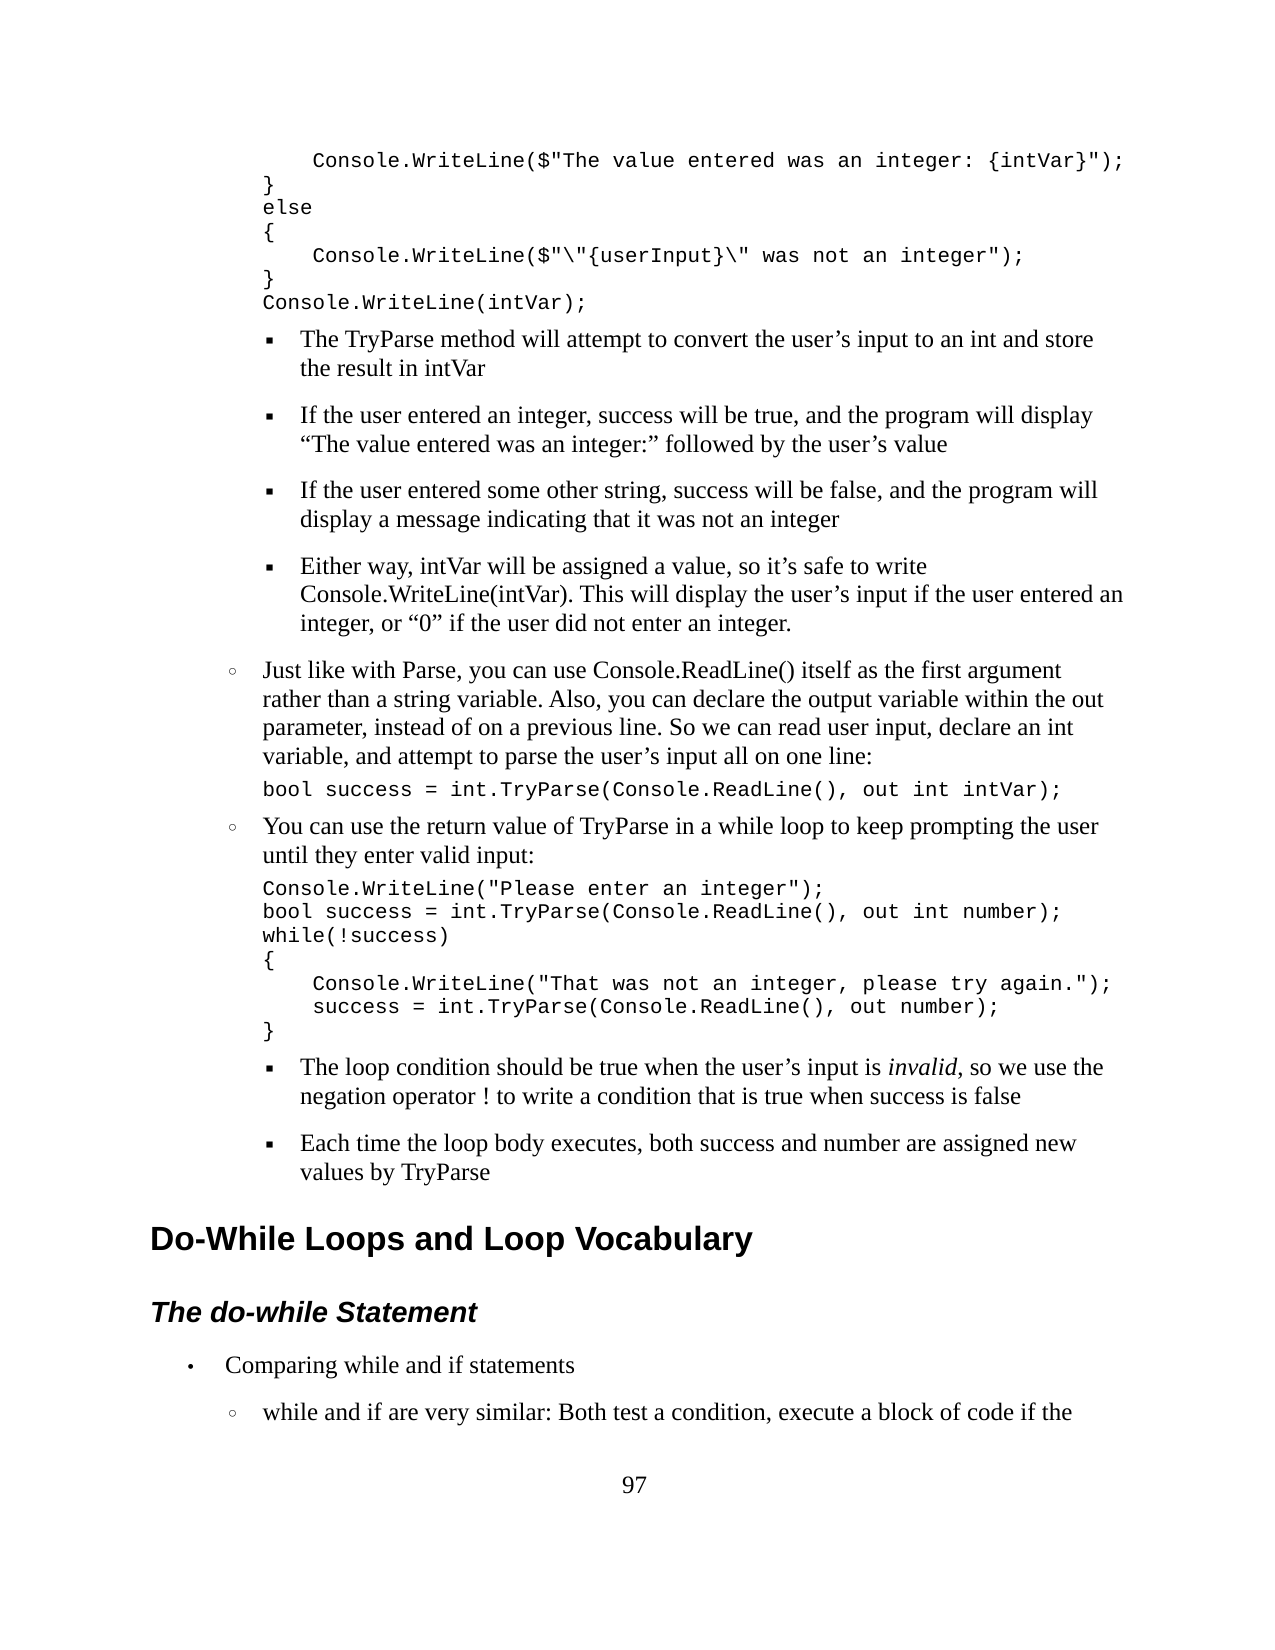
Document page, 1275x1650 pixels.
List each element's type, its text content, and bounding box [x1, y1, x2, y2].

list If the user entered an integer, success will be true, and the program will display “The value entered was an integer:” followed by the user’s value [262, 400, 1125, 457]
list { [225, 949, 1125, 972]
list bool success = int.TryParse(Console.ReadLine(), out int intVar); [225, 779, 1125, 802]
list } [225, 1020, 1125, 1043]
list The TryParse method will attempt to convert the user’s input to an int and store the result in intVar [262, 324, 1125, 382]
list } [225, 268, 1125, 292]
list If the user entered some other string, success will be false, and the program will display a message indicating that it was not an integer [262, 475, 1125, 533]
list } [225, 174, 1125, 197]
list Either way, intVar will be assigned a value, so it’s safe to write Console.WriteLine(intVar). This will display the user’s input if the user entered an integer, or “0” if the user did not enter an integer. [262, 551, 1125, 637]
list Console.WriteLine($"The value entered was an integer: {intVar}"); [225, 150, 1125, 174]
list while(!success) [225, 925, 1125, 949]
list Console.WriteLine("That was not an integer, please try again."); [225, 972, 1125, 996]
list You can use the return value of TryParse in a while loop to keep prompting the user until they enter valid input: [225, 811, 1125, 869]
subtitle Do-While Loops and Loop Vocabulary [150, 1219, 1125, 1258]
list Comparing while and if statements [187, 1350, 1125, 1379]
list Just like with Parse, you can use Console.ReadLine() itself as the first argument rather than a string variable. Also, you can declare the output variable within the out parameter, instead of on a previous line. So we can read user input, declare an int variable, and attempt to parse the user’s input all on one line: [225, 655, 1125, 770]
list bool success = int.TryParse(Console.ReadLine(), out int number); [225, 902, 1125, 925]
list The loop condition should be true when the user’s input is invalid, so we use the negation operator ! to write a condition that is true when success is false [262, 1052, 1125, 1110]
list Console.WriteLine($"\"{userInput}\" was not an integer"); [225, 244, 1125, 268]
list Console.WriteLine("Please enter an integer"); [225, 878, 1125, 902]
subtitle The do-while Statement [150, 1295, 1125, 1329]
list while and if are very similar: Both test a condition, execute a block of code if the [225, 1397, 1125, 1426]
list else [225, 197, 1125, 221]
list { [225, 221, 1125, 244]
list success = int.TryParse(Console.ReadLine(), out number); [225, 996, 1125, 1020]
list Console.WriteLine(intVar); [225, 292, 1125, 316]
list Each time the loop body executes, both success and number are assigned new values by TryParse [262, 1128, 1125, 1185]
